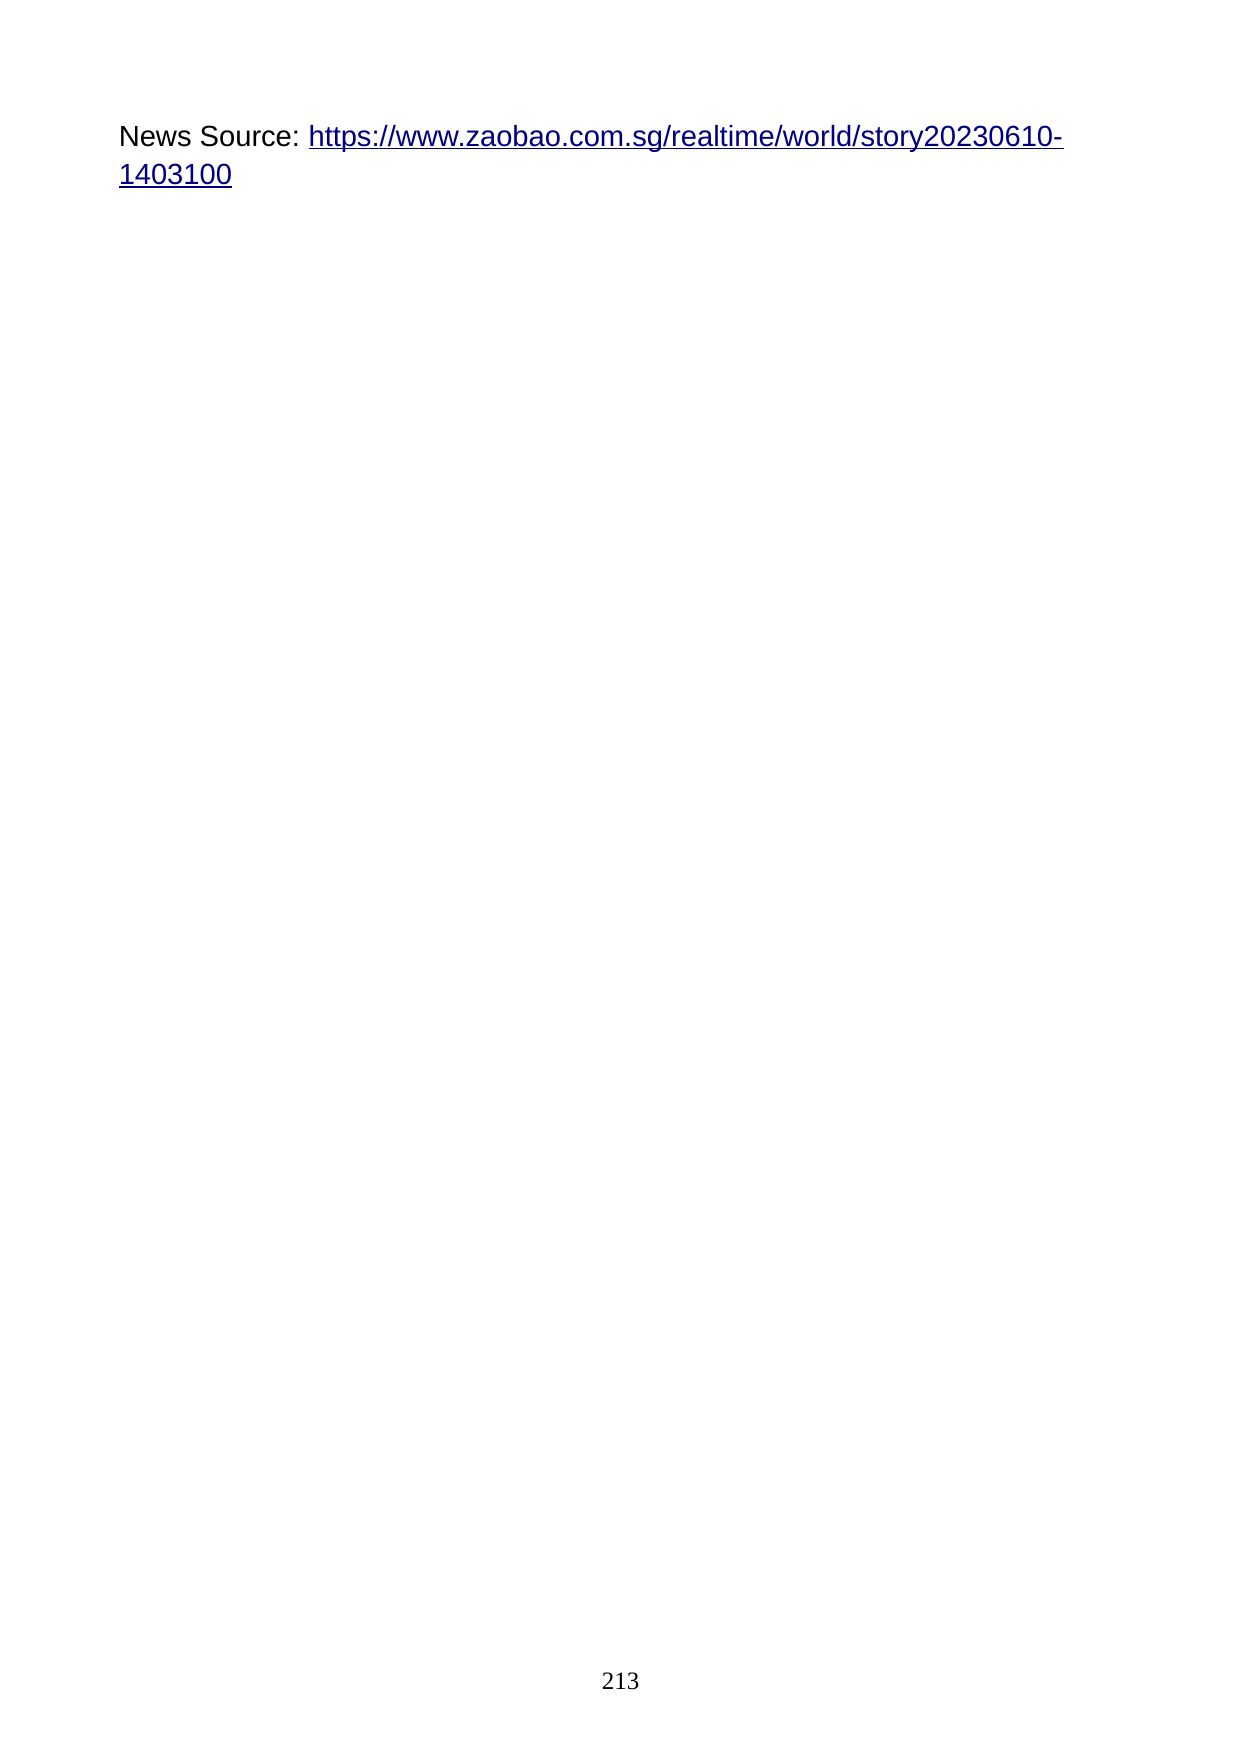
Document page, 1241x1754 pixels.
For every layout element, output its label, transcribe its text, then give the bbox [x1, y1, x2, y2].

text News Source: https://www.zaobao.com.sg/realtime/world/story20230610-1403100 [118, 118, 1122, 191]
